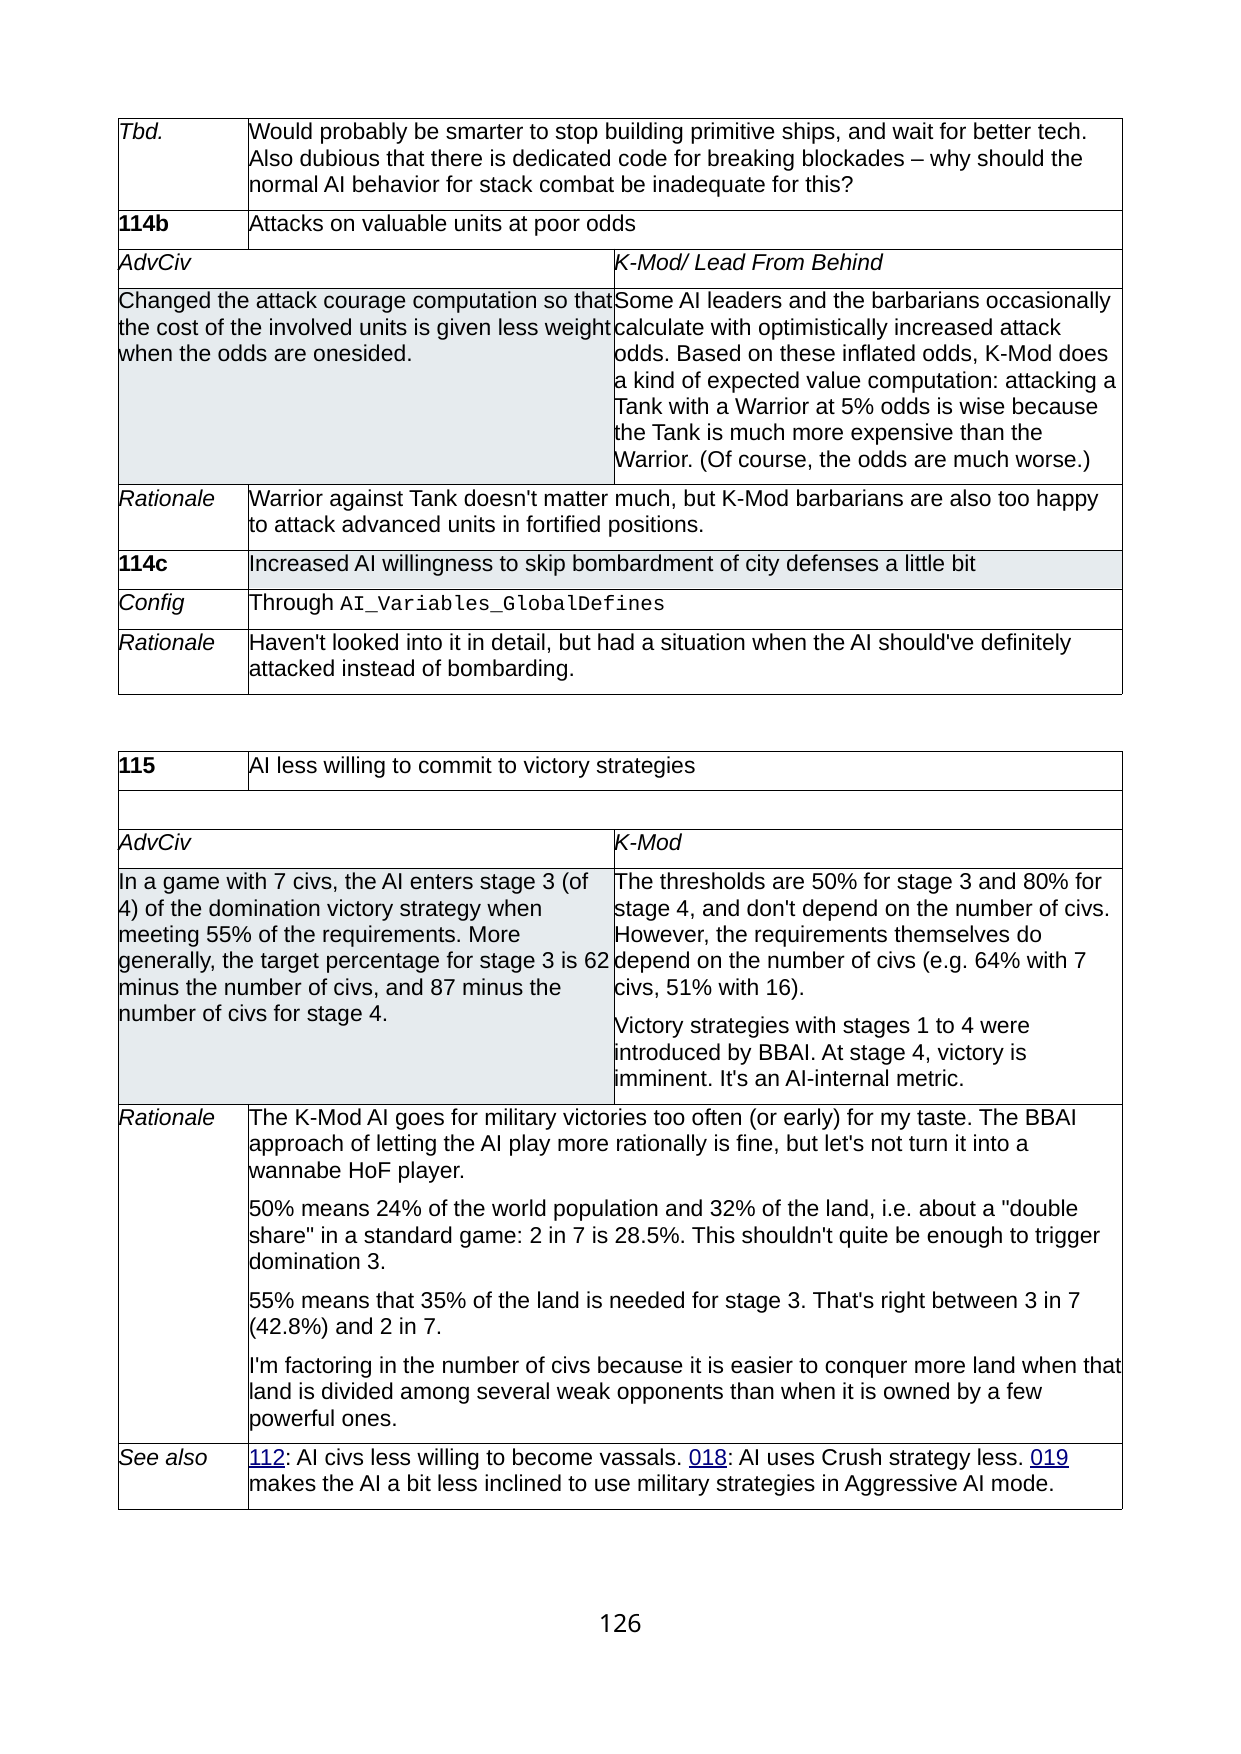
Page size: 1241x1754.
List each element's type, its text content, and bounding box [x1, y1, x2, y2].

table_cell K-Mod/ Lead From Behind [615, 250, 1122, 287]
table_cell Config [119, 590, 248, 629]
table_cell The K-Mod AI goes for military victories too often (or early) for my taste. The BBAI approach of letting the AI play more rationally is fine, but let's not turn it into a wannabe HoF player. 50% means 24% of the world population and 32% of the land, i.e. about a "double share" in a standard game: 2 in 7 is 28.5%. This shouldn't quite be enough to trigger domination 3. 55% means that 35% of the land is needed for stage 3. That's right between 3 in 7 (42.8%) and 2 in 7. I'm factoring in the number of civs because it is easier to conquer more land when that land is divided among several weak opponents than when it is owned by a few powerful ones. [249, 1105, 1122, 1443]
table_cell Tbd. [119, 119, 248, 210]
table_header AI less willing to commit to victory strategies [249, 752, 1122, 790]
table_cell AdvCiv [119, 830, 614, 868]
table_cell [119, 791, 1122, 829]
table_cell Changed the attack courage computation so that the cost of the involved units is given less weight when the odds are onesided. [119, 289, 614, 484]
table_cell Rationale [119, 630, 248, 694]
table_cell The thresholds are 50% for stage 3 and 80% for stage 4, and don't depend on the number of civs. However, the requirements themselves do depend on the number of civs (e.g. 64% with 7 civs, 51% with 16). Victory strategies with stages 1 to 4 were introduced by BBAI. At stage 4, victory is imminent. It's an AI-internal metric. [615, 869, 1122, 1104]
table_cell Some AI leaders and the barbarians occasionally calculate with optimistically increased attack odds. Based on these inflated odds, K-Mod does a kind of expected value computation: attacking a Tank with a Warrior at 5% odds is wise because the Tank is much more expensive than the Warrior. (Of course, the odds are much worse.) [615, 289, 1122, 484]
table_cell Warrior against Tank doesn't matter much, but K-Mod barbarians are also too happy to attack advanced units in fortified positions. [249, 485, 1122, 549]
table_cell 112: AI civs less willing to become vassals. 018: AI uses Crush strategy less. 019 makes the AI a bit less inclined to use military strategies in Aggressive AI mode. [249, 1444, 1122, 1508]
table_cell In a game with 7 civs, the AI enters stage 3 (of 4) of the domination victory strategy when meeting 55% of the requirements. More generally, the target percentage for stage 3 is 62 minus the number of civs, and 87 minus the number of civs for stage 4. [119, 869, 614, 1104]
table_cell Rationale [119, 485, 248, 549]
table_cell See also [119, 1444, 248, 1508]
table_cell AdvCiv [119, 250, 614, 287]
table_cell Rationale [119, 1105, 248, 1443]
table_cell Through AI_Variables_GlobalDefines [249, 590, 1122, 629]
table_header 115 [119, 752, 248, 790]
table_cell 114c [119, 551, 248, 588]
table_cell K-Mod [615, 830, 1122, 868]
table_cell Attacks on valuable units at poor odds [249, 211, 1122, 248]
table_cell Haven't looked into it in detail, but had a situation when the AI should've definitely attacked instead of bombarding. [249, 630, 1122, 694]
table_cell 114b [119, 211, 248, 248]
table_cell Increased AI willingness to skip bombardment of city defenses a little bit [249, 551, 1122, 588]
table_cell Would probably be smarter to stop building primitive ships, and wait for better tech. Also dubious that there is dedicated code for breaking blockades – why should the normal AI behavior for stack combat be inadequate for this? [249, 119, 1122, 210]
